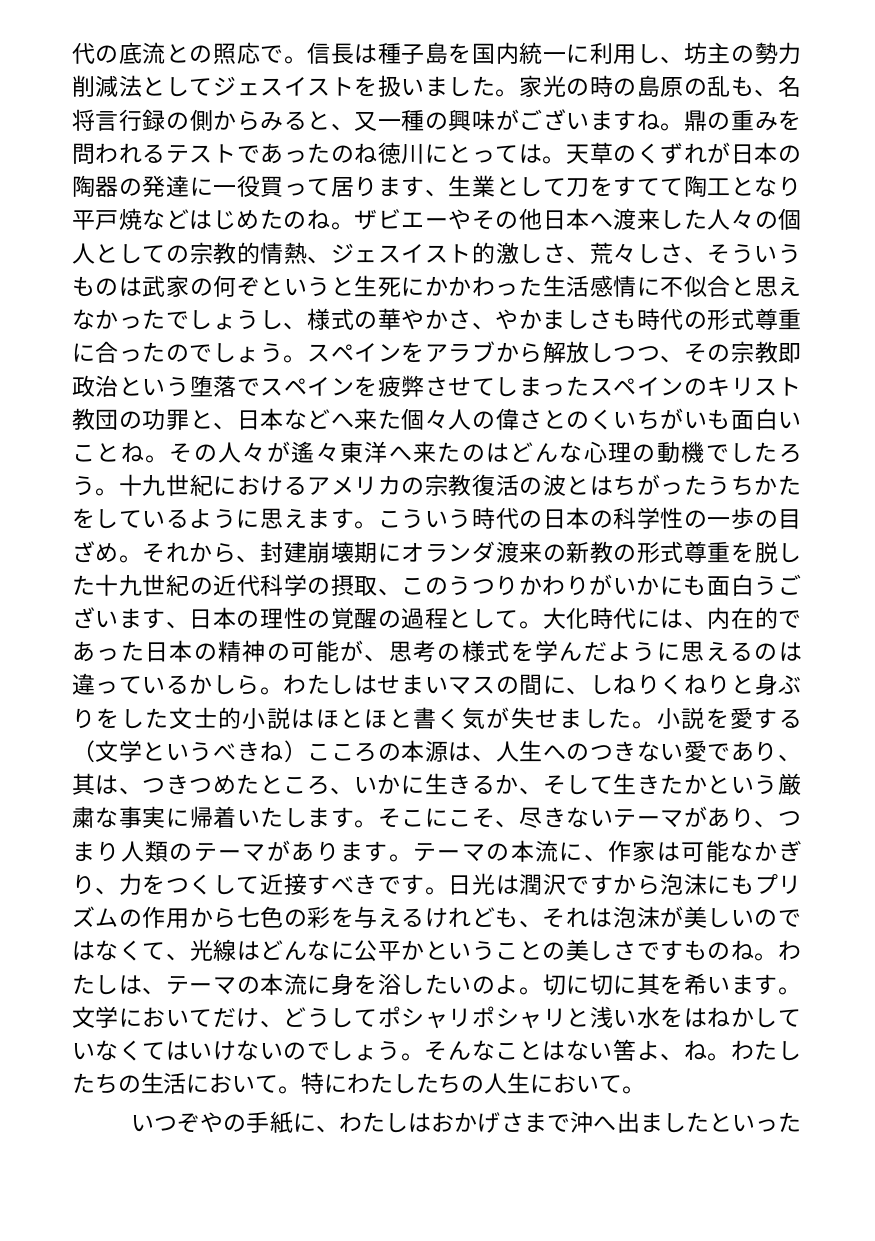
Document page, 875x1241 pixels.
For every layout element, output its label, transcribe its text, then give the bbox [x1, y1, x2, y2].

text 代の底流との照応で。信長は種子島を国内統一に利用し、坊主の勢力削減法としてジェスイストを扱いました。家光の時の島原の乱も、名将言行録の側からみると、又一種の興味がございますね。鼎の重みを問われるテストであったのね徳川にとっては。天草のくずれが日本の陶器の発達に一役買って居ります、生業として刀をすてて陶工となり平戸焼などはじめたのね。ザビエーやその他日本へ渡来した人々の個人としての宗教的情熱、ジェスイスト的激しさ、荒々しさ、そういうものは武家の何ぞというと生死にかかわった生活感情に不似合と思えなかったでしょうし、様式の華やかさ、やかましさも時代の形式尊重に合ったのでしょう。スペインをアラブから解放しつつ、その宗教即政治という堕落でスペインを疲弊させてしまったスペインのキリスト教団の功罪と、日本などへ来た個々人の偉さとのくいちがいも面白いことね。その人々が遙々東洋へ来たのはどんな心理の動機でしたろう。十九世紀におけるアメリカの宗教復活の波とはちがったうちかたをしているように思えます。こういう時代の日本の科学性の一歩の目ざめ。それから、封建崩壊期にオランダ渡来の新教の形式尊重を脱した十九世紀の近代科学の摂取、このうつりかわりがいかにも面白うございます、日本の理性の覚醒の過程として。大化時代には、内在的であった日本の精神の可能が、思考の様式を学んだように思えるのは違っているかしら。わたしはせまいマスの間に、しねりくねりと身ぶりをした文士的小説はほとほと書く気が失せました。小説を愛する（文学というべきね）こころの本源は、人生へのつきない愛であり、其は、つきつめたところ、いかに生きるか、そして生きたかという厳粛な事実に帰着いたします。そこにこそ、尽きないテーマがあり、つまり人類のテーマがあります。テーマの本流に、作家は可能なかぎり、力をつくして近接すべきです。日光は潤沢ですから泡沫にもプリズムの作用から七色の彩を与えるけれども、それは泡沫が美しいのではなくて、光線はどんなに公平かということの美しさですものね。わたしは、テーマの本流に身を浴したいのよ。切に切に其を希います。文学においてだけ、どうしてポシャリポシャリと浅い水をはねかしていなくてはいけないのでしょう。そんなことはない筈よ、ね。わたしたちの生活において。特にわたしたちの人生において。 [72, 36, 802, 1099]
text いつぞやの手紙に、わたしはおかげさまで沖へ出ましたといった [72, 1105, 802, 1138]
